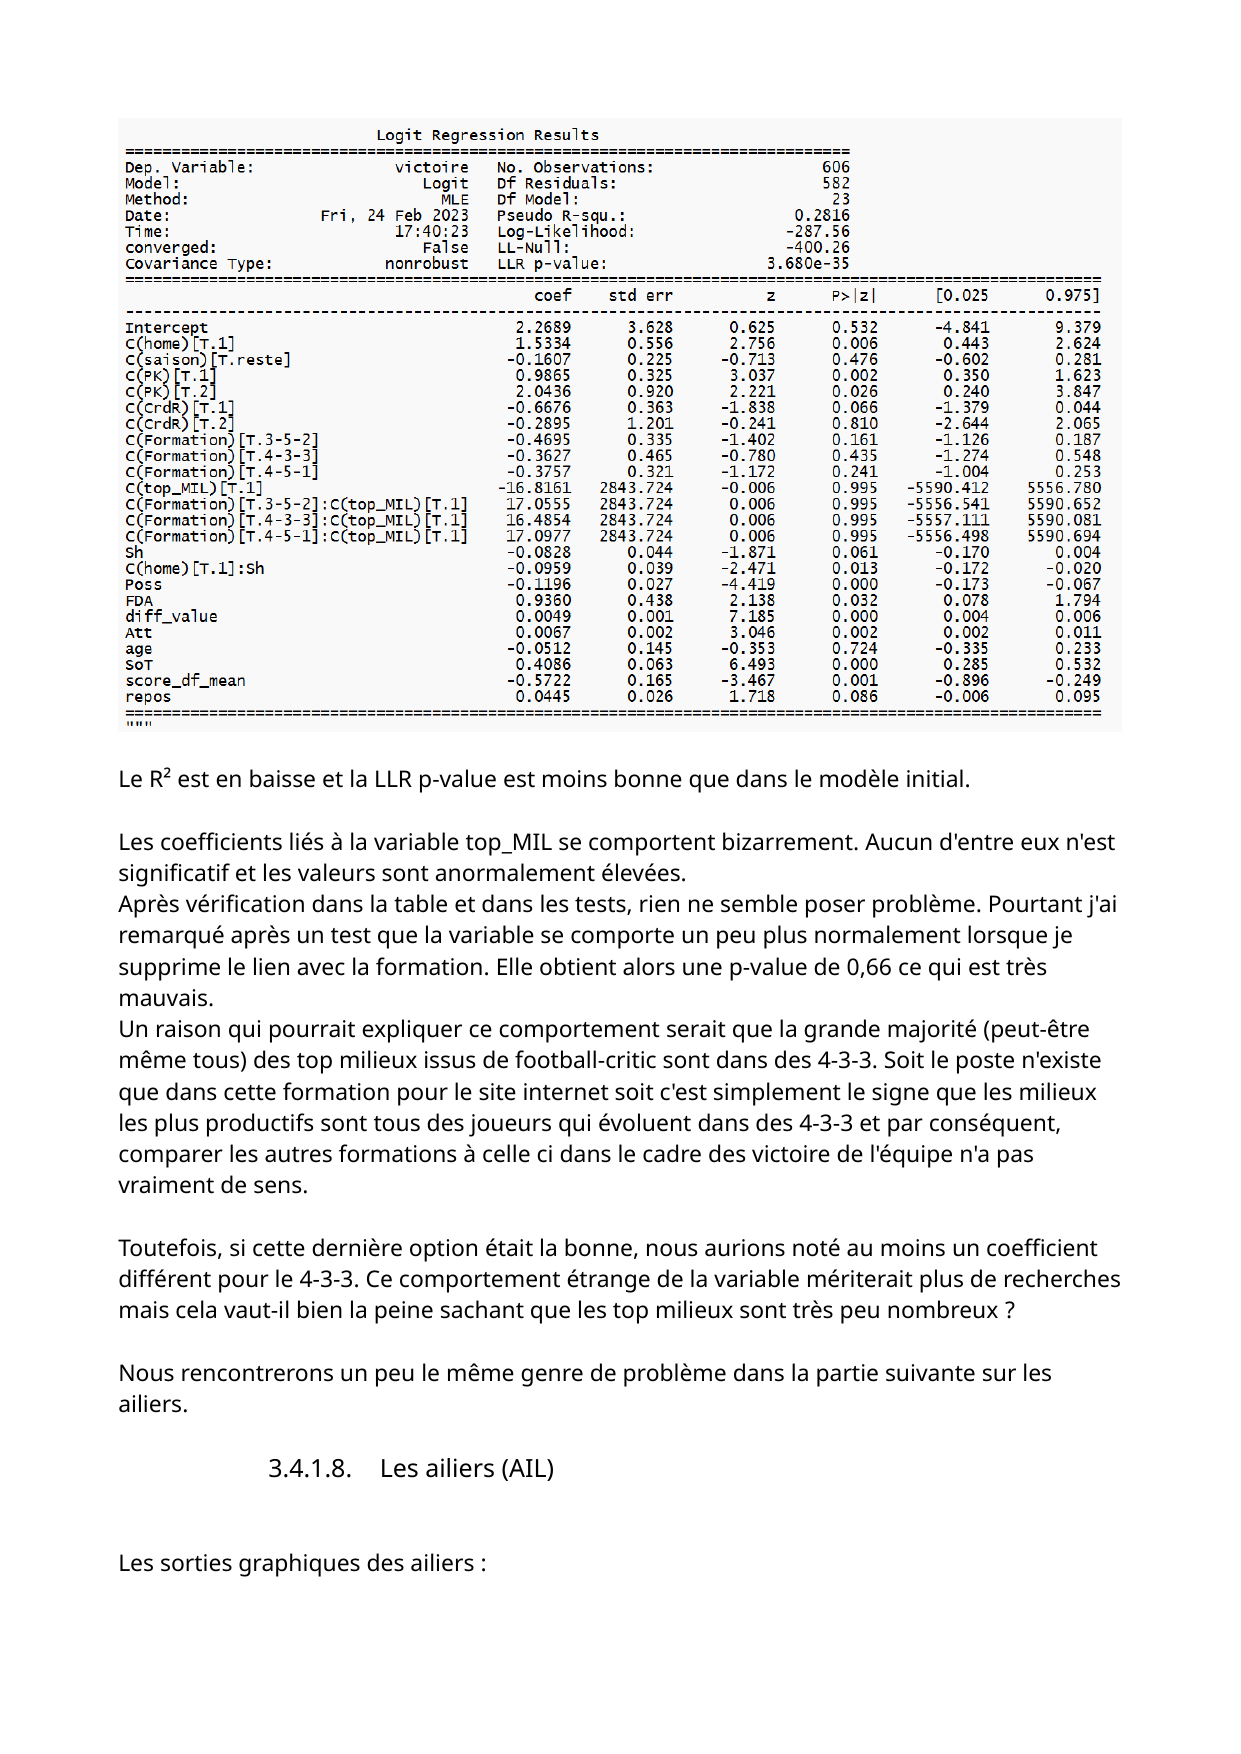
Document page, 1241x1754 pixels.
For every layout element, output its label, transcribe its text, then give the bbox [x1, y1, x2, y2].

list Les ailiers (AIL) [268, 1451, 1122, 1485]
text Le R² est en baisse et la LLR p-value est moins bonne que dans le modèle initial. [118, 763, 1122, 794]
text Les coefficients liés à la variable top_MIL se comportent bizarrement. Aucun d'entre eux n'est significatif et les valeurs sont anormalement élevées. [118, 826, 1122, 888]
text Nous rencontrerons un peu le même genre de problème dans la partie suivante sur les ailiers. [118, 1357, 1122, 1419]
text Les sorties graphiques des ailiers : [118, 1547, 1122, 1578]
text Toutefois, si cette dernière option était la bonne, nous aurions noté au moins un coefficient différent pour le 4-3-3. Ce comportement étrange de la variable mériterait plus de recherches mais cela vaut-il bien la peine sachant que les top milieux sont très peu nombreux ? [118, 1232, 1122, 1326]
picture [118, 118, 1123, 732]
text Un raison qui pourrait expliquer ce comportement serait que la grande majorité (peut-être même tous) des top milieux issus de football-critic sont dans des 4-3-3. Soit le poste n'existe que dans cette formation pour le site internet soit c'est simplement le signe que les milieux les plus productifs sont tous des joueurs qui évoluent dans des 4-3-3 et par conséquent, comparer les autres formations à celle ci dans le cadre des victoire de l'équipe n'a pas vraiment de sens. [118, 1013, 1122, 1201]
text Après vérification dans la table et dans les tests, rien ne semble poser problème. Pourtant j'ai remarqué après un test que la variable se comporte un peu plus normalement lorsque je supprime le lien avec la formation. Elle obtient alors une p-value de 0,66 ce qui est très mauvais. [118, 888, 1122, 1013]
